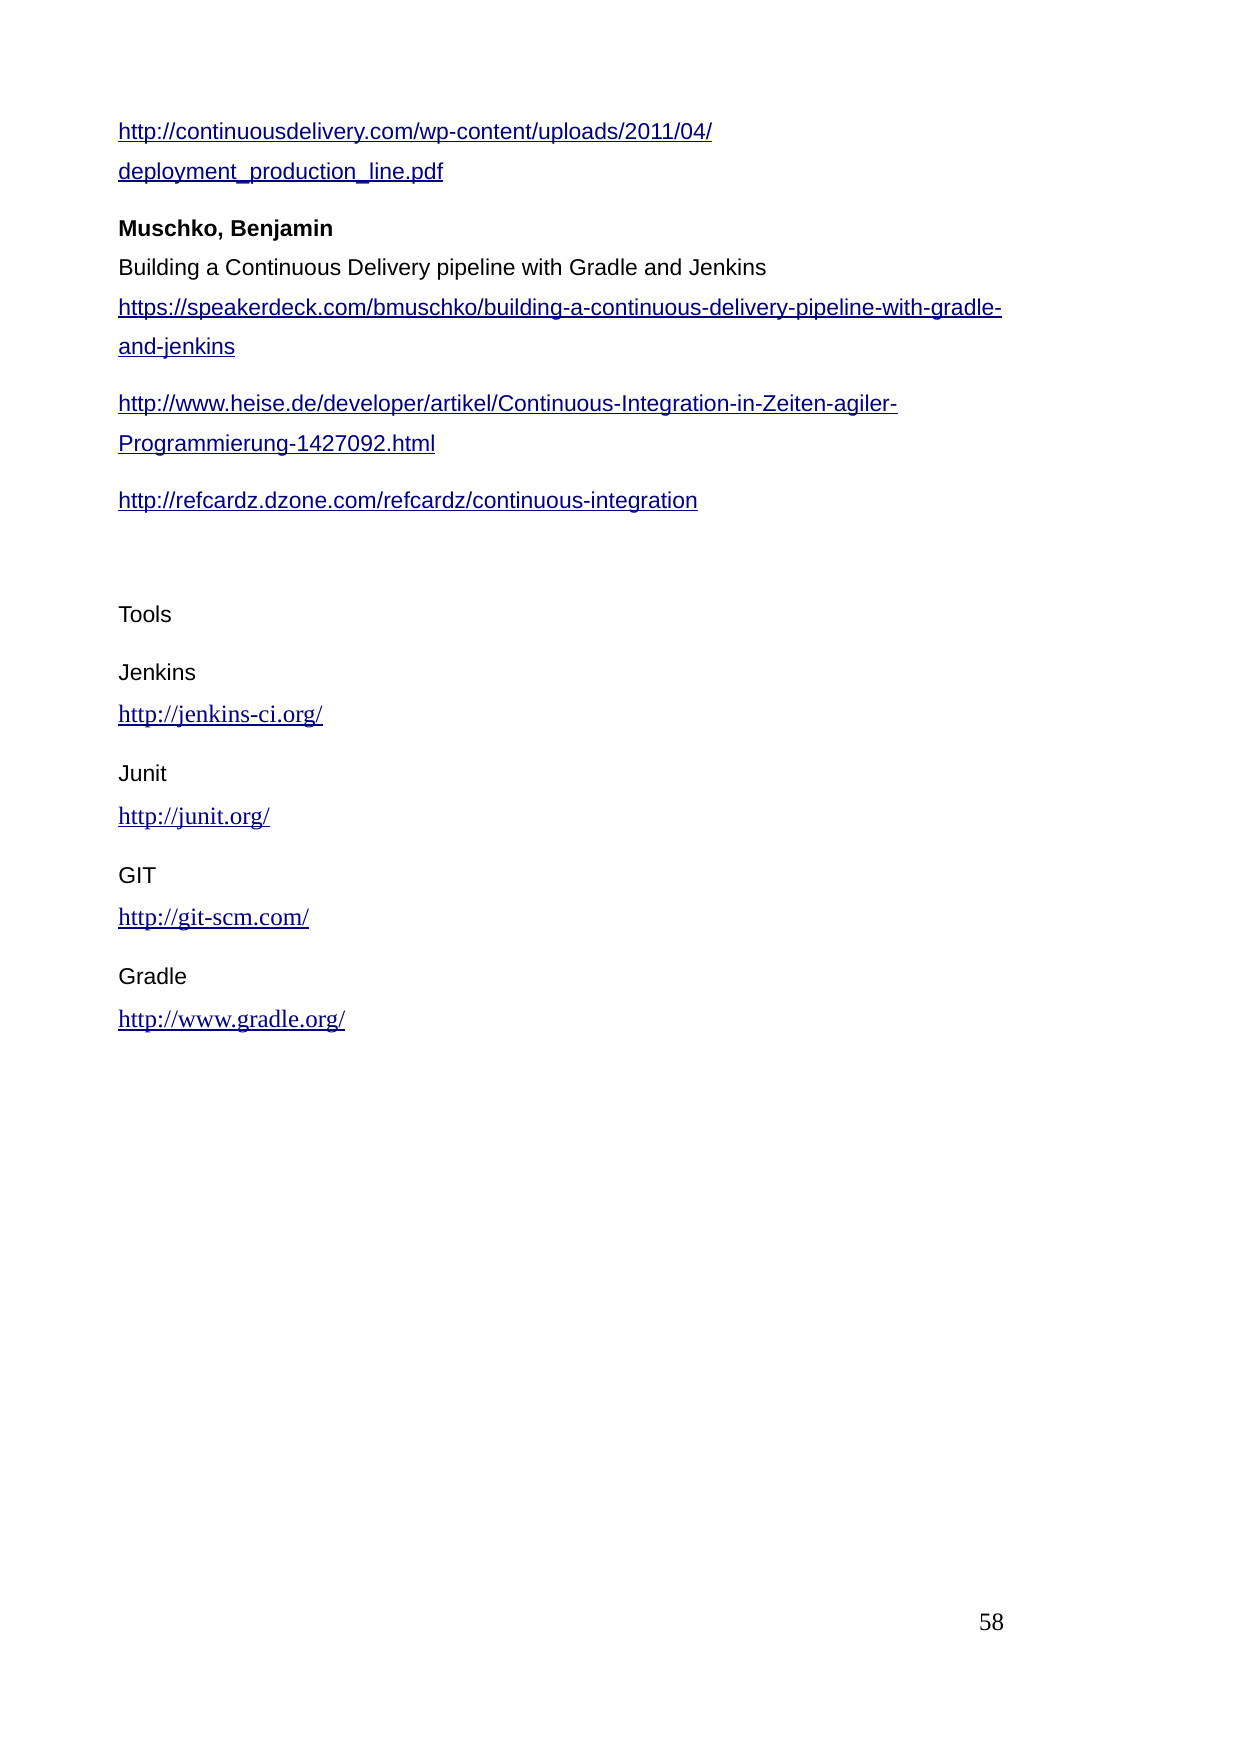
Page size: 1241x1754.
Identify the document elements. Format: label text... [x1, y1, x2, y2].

text Muschko, Benjamin Building a Continuous Delivery pipeline with Gradle and Jenkins https://speakerdeck.com/bmuschko/building-a-continuous-delivery-pipeline-with-gradle-and-jenkins [118, 215, 1004, 359]
text Gradle http://www.gradle.org/ [118, 963, 1004, 1033]
text http://continuousdelivery.com/wp-content/uploads/2011/04/deployment_production_line.pdf [118, 118, 1004, 184]
text GIT http://git-scm.com/ [118, 862, 1004, 931]
text Junit http://junit.org/ [118, 760, 1004, 830]
text Jenkins http://jenkins-ci.org/ [118, 659, 1004, 728]
text Tools [118, 601, 1004, 628]
text http://refcardz.dzone.com/refcardz/continuous-integration [118, 487, 1004, 513]
text http://www.heise.de/developer/artikel/Continuous-Integration-in-Zeiten-agiler-Programmierung-1427092.html [118, 390, 1004, 456]
